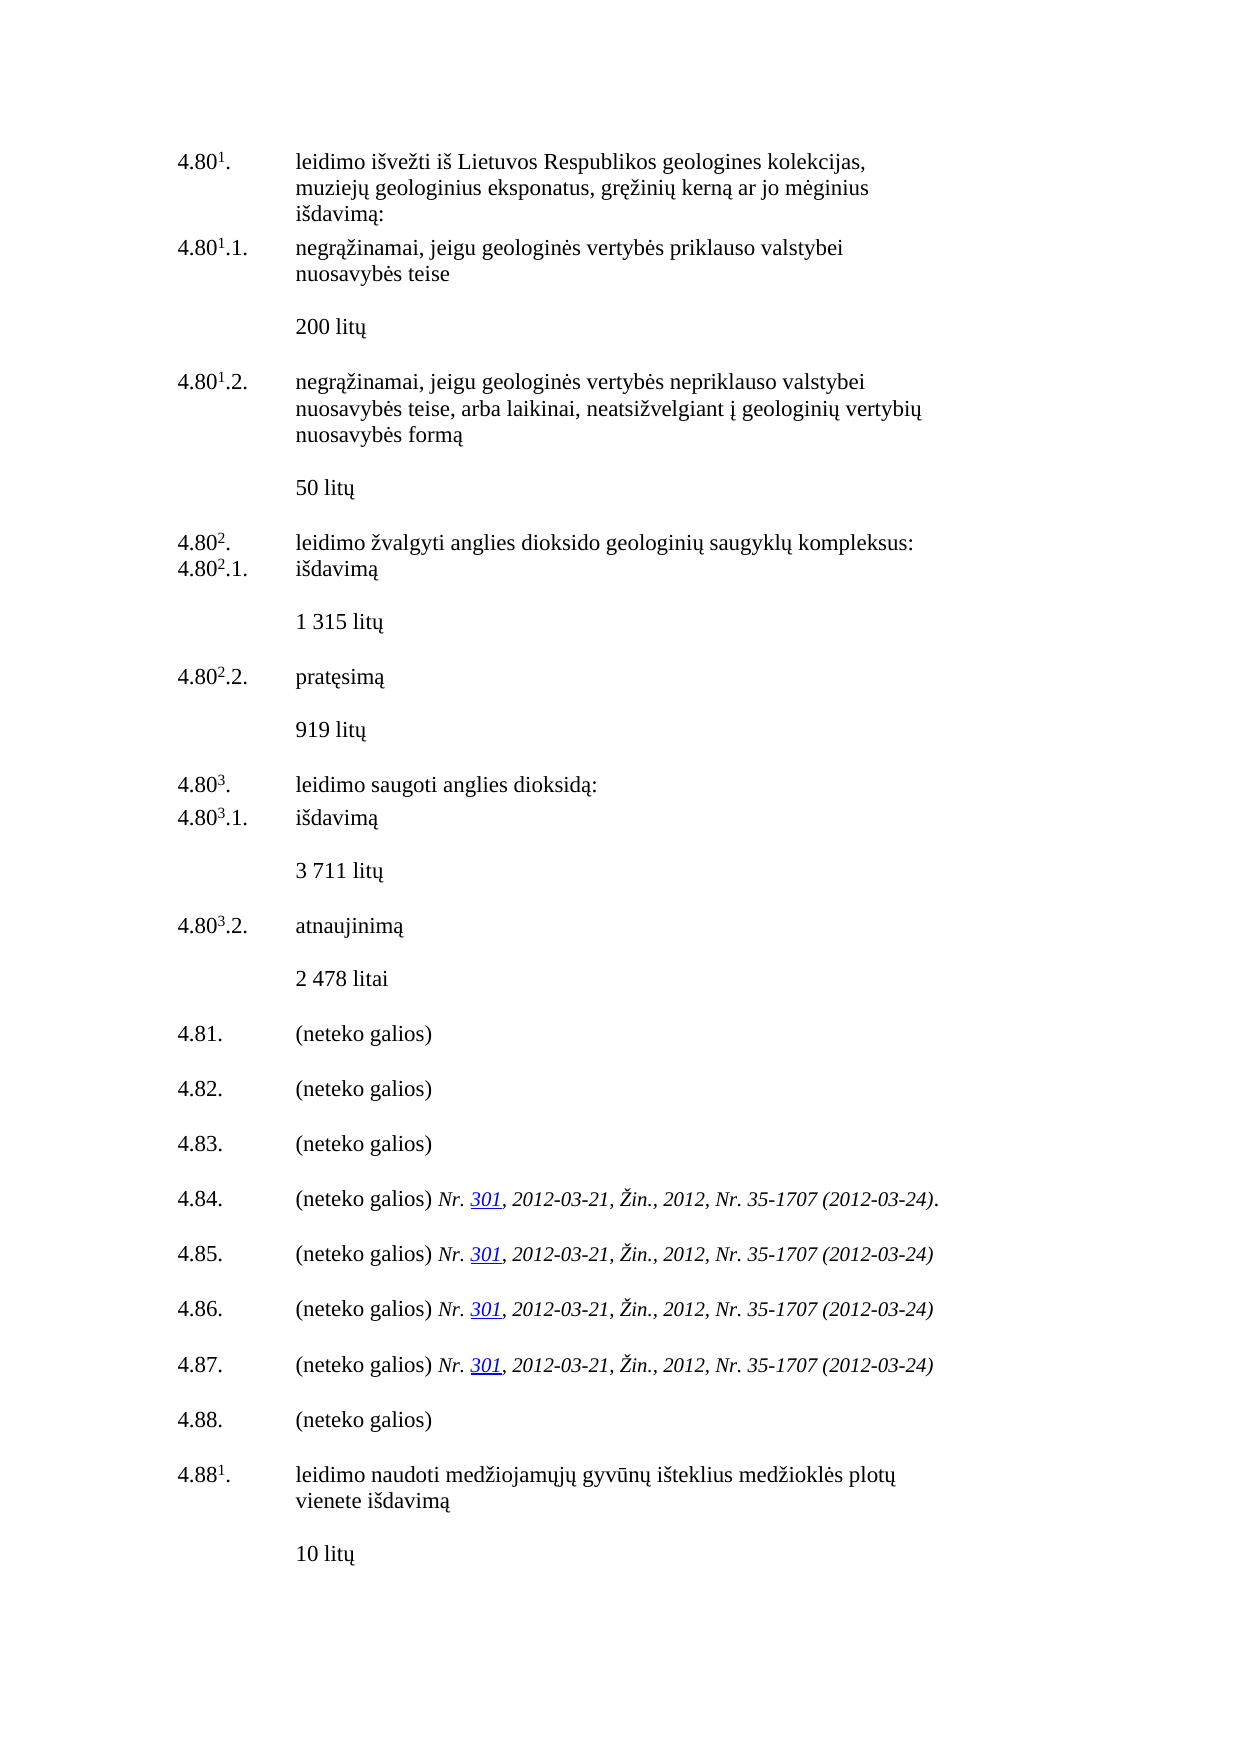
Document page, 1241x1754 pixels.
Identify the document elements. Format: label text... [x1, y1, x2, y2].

text 4.881. leidimo naudoti medžiojamųjų gyvūnų išteklius medžioklės plotų [177, 1461, 930, 1487]
text 4.802.1. išdavimą 1 315 litų [177, 555, 930, 634]
text muziejų geologinius eksponatus, gręžinių kerną ar jo mėginius [177, 174, 930, 200]
text išdavimą: [177, 200, 930, 227]
text 4.801.1. negrąžinamai, jeigu geologinės vertybės priklauso valstybei [177, 234, 930, 260]
text 4.88. (neteko galios) [177, 1406, 1122, 1432]
text 4.801.2. negrąžinamai, jeigu geologinės vertybės nepriklauso valstybei [177, 368, 930, 394]
text 4.802.2. pratęsimą 919 litų [177, 663, 930, 742]
text 4.802. leidimo žvalgyti anglies dioksido geologinių saugyklų kompleksus: [177, 529, 930, 555]
text 4.803.1. išdavimą 3 711 litų [177, 804, 930, 883]
text nuosavybės formą 50 litų [177, 421, 930, 500]
text 4.803.2. atnaujinimą 2 478 litai [177, 912, 930, 991]
text nuosavybės teise, arba laikinai, neatsižvelgiant į geologinių vertybių [177, 394, 930, 421]
text 4.803. leidimo saugoti anglies dioksidą: [177, 771, 930, 797]
text 4.84. (neteko galios) Nr. 301, 2012-03-21, Žin., 2012, Nr. 35-1707 (2012-03-24). [177, 1185, 1122, 1212]
text 4.86. (neteko galios) Nr. 301, 2012-03-21, Žin., 2012, Nr. 35-1707 (2012-03-24) [177, 1296, 1122, 1322]
text 4.82. (neteko galios) [177, 1075, 1122, 1101]
text 4.801. leidimo išvežti iš Lietuvos Respublikos geologines kolekcijas, [177, 148, 930, 174]
text 4.83. (neteko galios) [177, 1130, 1122, 1157]
text nuosavybės teise 200 litų [177, 260, 930, 339]
text vienete išdavimą 10 litų [177, 1487, 930, 1566]
text 4.81. (neteko galios) [177, 1020, 1122, 1046]
text 4.85. (neteko galios) Nr. 301, 2012-03-21, Žin., 2012, Nr. 35-1707 (2012-03-24) [177, 1240, 1122, 1267]
text 4.87. (neteko galios) Nr. 301, 2012-03-21, Žin., 2012, Nr. 35-1707 (2012-03-24) [177, 1351, 1122, 1377]
